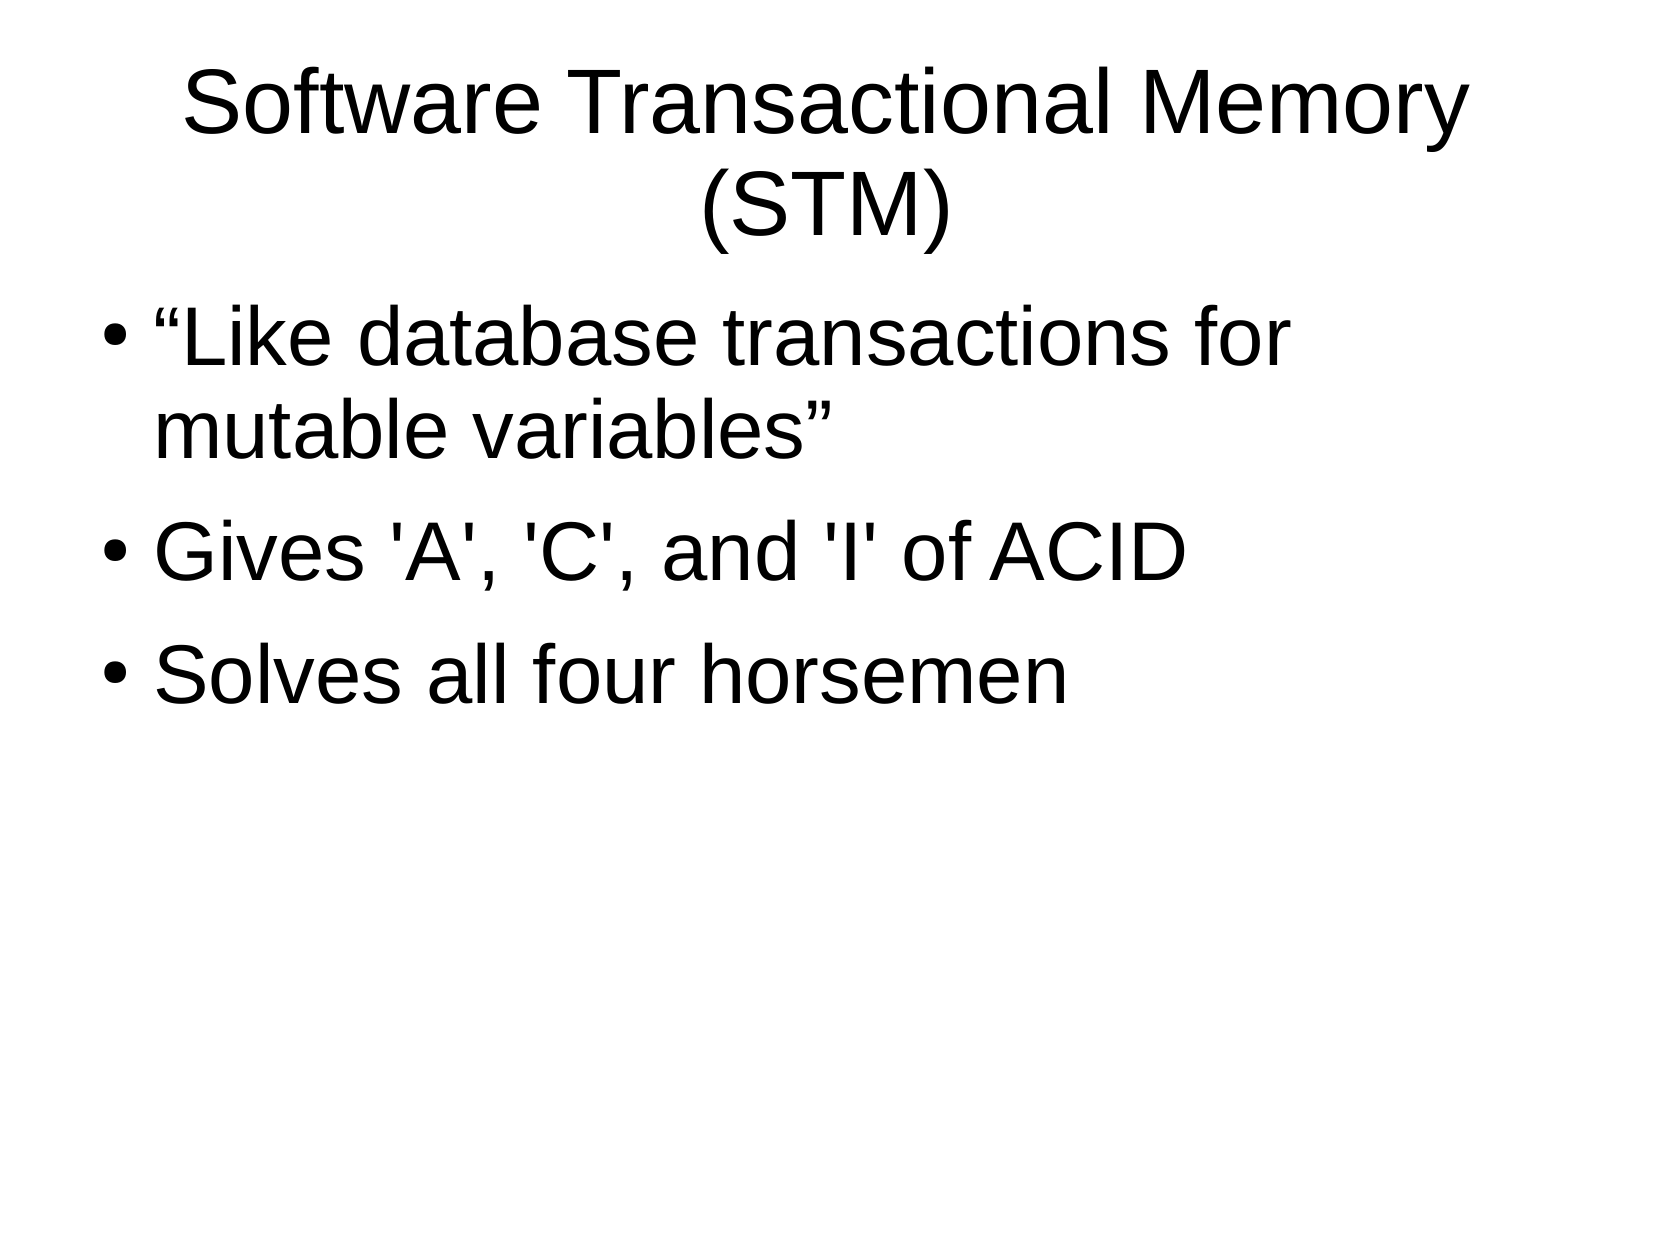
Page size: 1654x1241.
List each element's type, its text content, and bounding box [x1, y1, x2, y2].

list “Like database transactions for mutable variables” Gives 'A', 'C', and 'I' of ACID Solves all four horsemen [82, 290, 1571, 1109]
title Software Transactional Memory (STM) [82, 49, 1571, 257]
